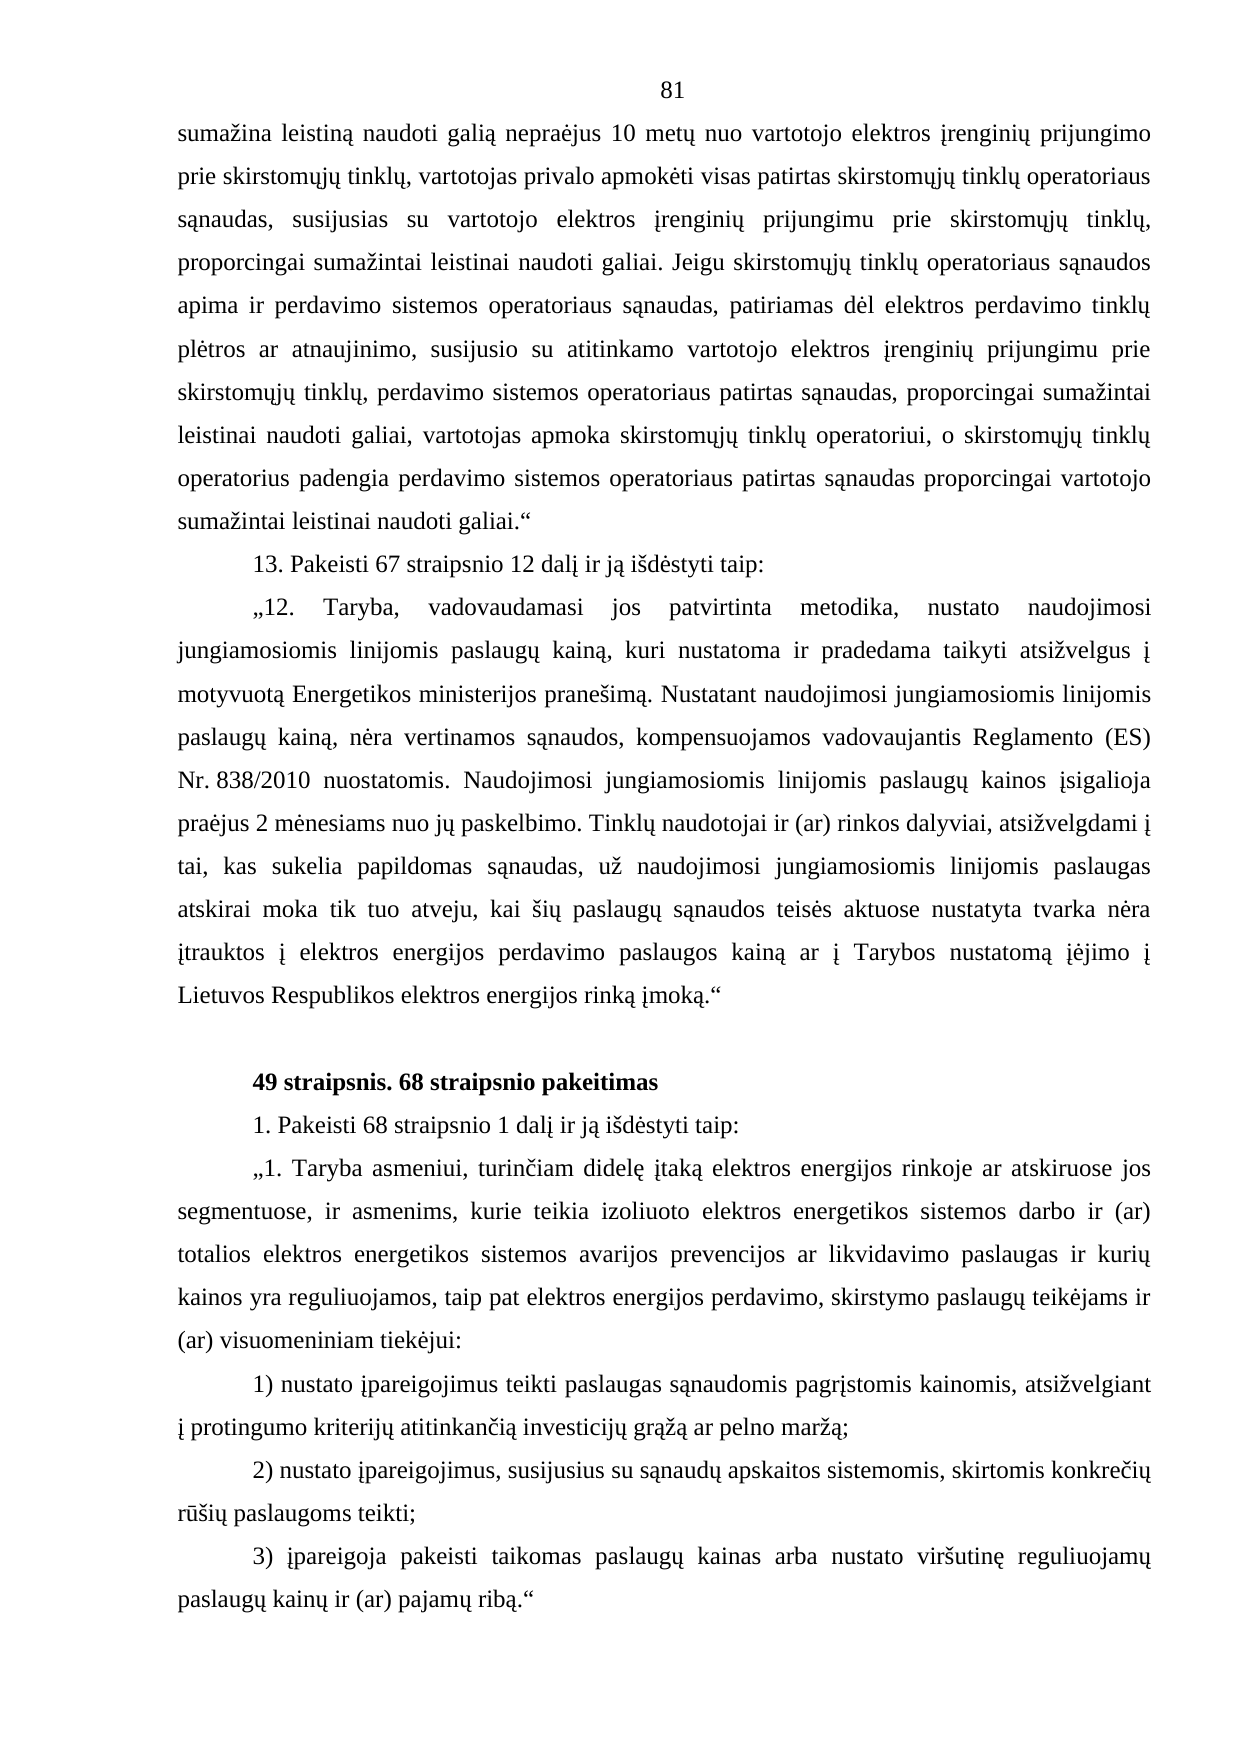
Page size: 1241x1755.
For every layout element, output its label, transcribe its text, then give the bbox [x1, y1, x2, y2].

text 49 straipsnis. 68 straipsnio pakeitimas [177, 1067, 1152, 1096]
text 3) įpareigoja pakeisti taikomas paslaugų kainas arba nustato viršutinę reguliuojamų paslaugų kainų ir (ar) pajamų ribą.“ [177, 1541, 1152, 1613]
text 2) nustato įpareigojimus, susijusius su sąnaudų apskaitos sistemomis, skirtomis konkrečių rūšių paslaugoms teikti; [177, 1455, 1152, 1527]
text „12. Taryba, vadovaudamasi jos patvirtinta metodika, nustato naudojimosi jungiamosiomis linijomis paslaugų kainą, kuri nustatoma ir pradedama taikyti atsižvelgus į motyvuotą Energetikos ministerijos pranešimą. Nustatant naudojimosi jungiamosiomis linijomis paslaugų kainą, nėra vertinamos sąnaudos, kompensuojamos vadovaujantis Reglamento (ES) Nr. 838/2010 nuostatomis. Naudojimosi jungiamosiomis linijomis paslaugų kainos įsigalioja praėjus 2 mėnesiams nuo jų paskelbimo. Tinklų naudotojai ir (ar) rinkos dalyviai, atsižvelgdami į tai, kas sukelia papildomas sąnaudas, už naudojimosi jungiamosiomis linijomis paslaugas atskirai moka tik tuo atveju, kai šių paslaugų sąnaudos teisės aktuose nustatyta tvarka nėra įtrauktos į elektros energijos perdavimo paslaugos kainą ar į Tarybos nustatomą įėjimo į Lietuvos Respublikos elektros energijos rinką įmoką.“ [177, 592, 1152, 1009]
text „1. Taryba asmeniui, turinčiam didelę įtaką elektros energijos rinkoje ar atskiruose jos segmentuose, ir asmenims, kurie teikia izoliuoto elektros energetikos sistemos darbo ir (ar) totalios elektros energetikos sistemos avarijos prevencijos ar likvidavimo paslaugas ir kurių kainos yra reguliuojamos, taip pat elektros energijos perdavimo, skirstymo paslaugų teikėjams ir (ar) visuomeniniam tiekėjui: [177, 1153, 1152, 1354]
text 1) nustato įpareigojimus teikti paslaugas sąnaudomis pagrįstomis kainomis, atsižvelgiant į protingumo kriterijų atitinkančią investicijų grąžą ar pelno maržą; [177, 1369, 1152, 1441]
text 13. Pakeisti 67 straipsnio 12 dalį ir ją išdėstyti taip: [177, 549, 1152, 578]
text sumažina leistiną naudoti galią nepraėjus 10 metų nuo vartotojo elektros įrenginių prijungimo prie skirstomųjų tinklų, vartotojas privalo apmokėti visas patirtas skirstomųjų tinklų operatoriaus sąnaudas, susijusias su vartotojo elektros įrenginių prijungimu prie skirstomųjų tinklų, proporcingai sumažintai leistinai naudoti galiai. Jeigu skirstomųjų tinklų operatoriaus sąnaudos apima ir perdavimo sistemos operatoriaus sąnaudas, patiriamas dėl elektros perdavimo tinklų plėtros ar atnaujinimo, susijusio su atitinkamo vartotojo elektros įrenginių prijungimu prie skirstomųjų tinklų, perdavimo sistemos operatoriaus patirtas sąnaudas, proporcingai sumažintai leistinai naudoti galiai, vartotojas apmoka skirstomųjų tinklų operatoriui, o skirstomųjų tinklų operatorius padengia perdavimo sistemos operatoriaus patirtas sąnaudas proporcingai vartotojo sumažintai leistinai naudoti galiai.“ [177, 118, 1152, 535]
text 1. Pakeisti 68 straipsnio 1 dalį ir ją išdėstyti taip: [177, 1110, 1152, 1139]
